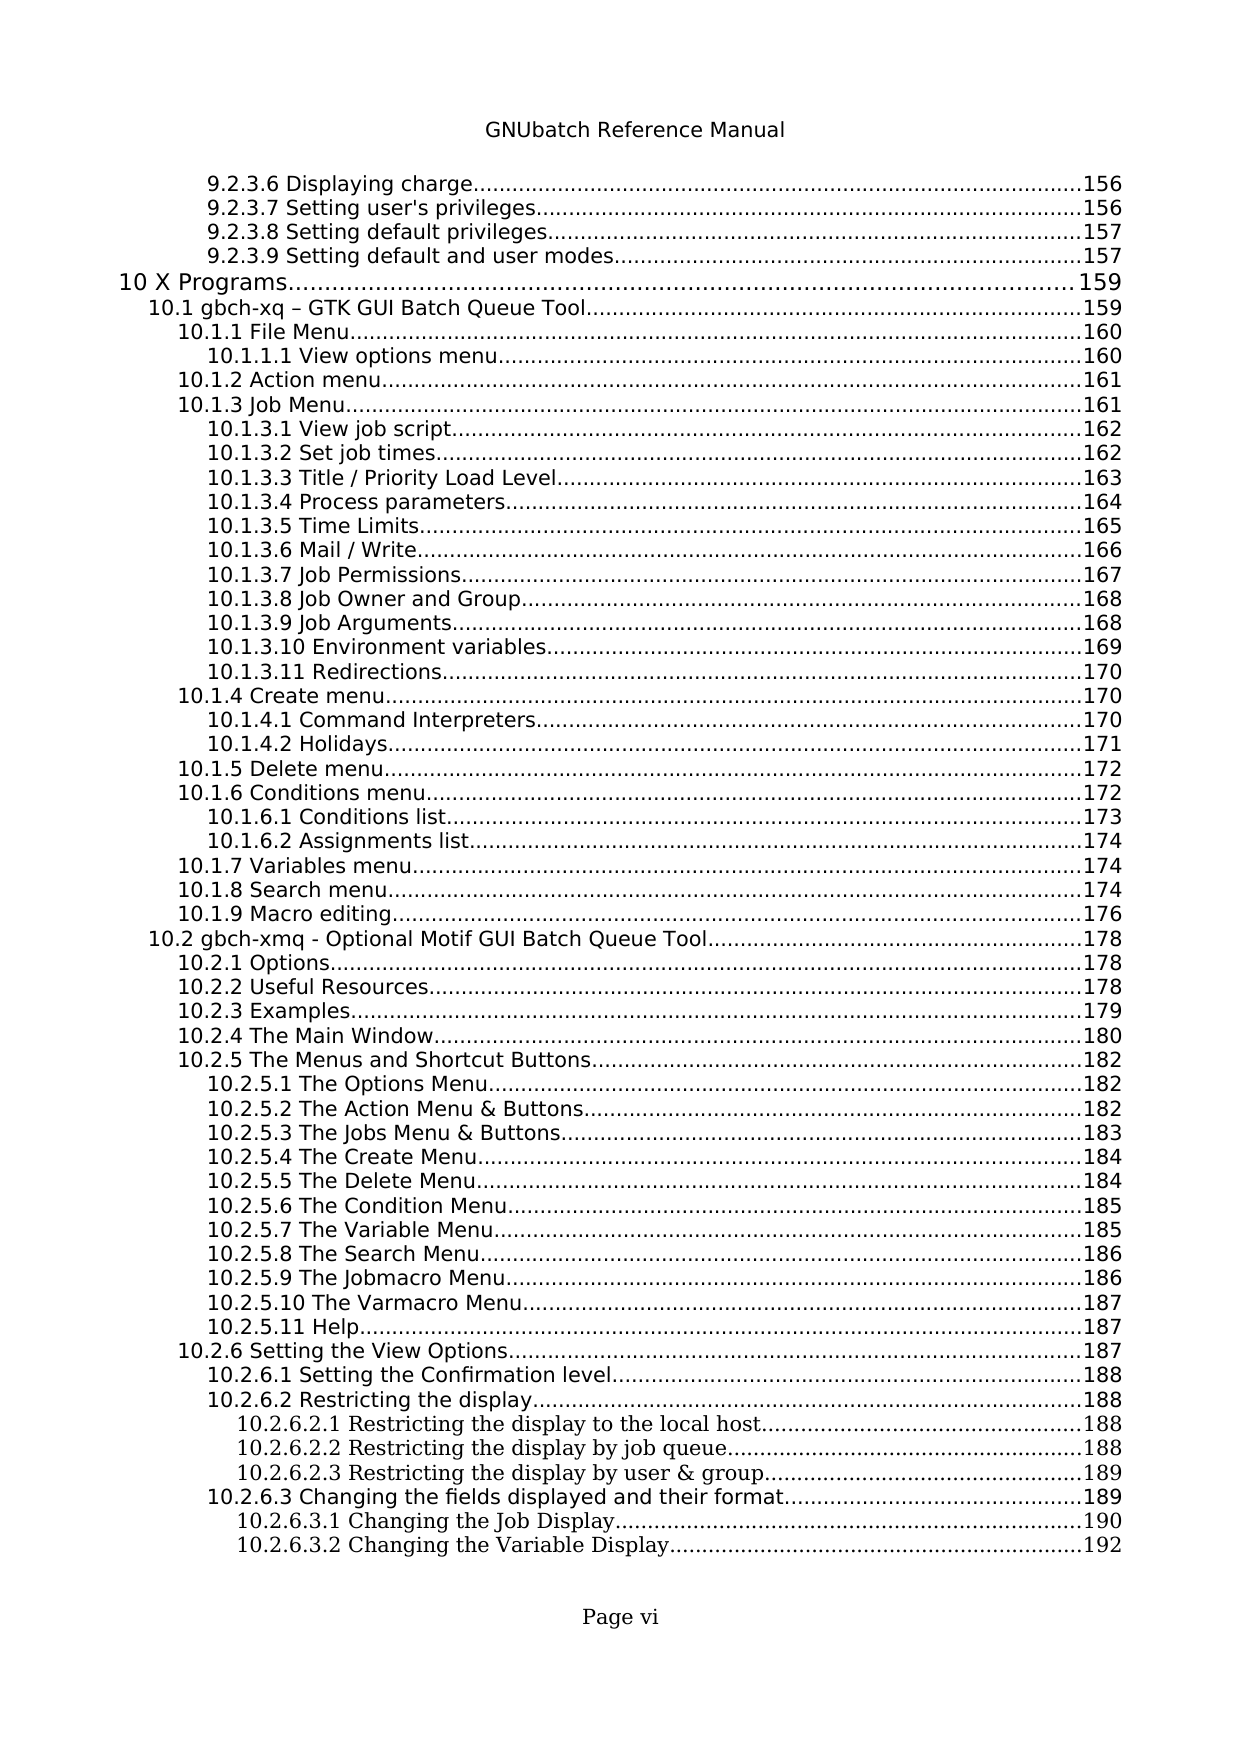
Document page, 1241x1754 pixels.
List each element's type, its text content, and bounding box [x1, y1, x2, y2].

text 10.2.3 Examples 179 [177, 999, 1122, 1024]
text 10.1.3.8 Job Owner and Group 168 [207, 587, 1122, 611]
text 10.2.6.2.3 Restricting the display by user & group 189 [236, 1461, 1122, 1485]
text 10.1.2 Action menu 161 [177, 368, 1122, 393]
text 10.2.6 Setting the View Options 187 [177, 1339, 1122, 1364]
text 10.1.3.4 Process parameters 164 [207, 490, 1122, 514]
text 10.1.4.1 Command Interpreters 170 [207, 708, 1122, 733]
text 9.2.3.9 Setting default and user modes 157 [207, 245, 1122, 269]
text 10.2.5.8 The Search Menu 186 [207, 1242, 1122, 1267]
text 10.2.6.3.1 Changing the Job Display 190 [236, 1509, 1122, 1533]
text 10.2.6.3.2 Changing the Variable Display 192 [236, 1533, 1122, 1558]
text 10.1.3.2 Set job times 162 [207, 441, 1122, 466]
text 10.2.1 Options 178 [177, 951, 1122, 975]
text 10.2.5.11 Help 187 [207, 1315, 1122, 1339]
text 10.1.1 File Menu 160 [177, 320, 1122, 344]
text 10.2.6.3 Changing the fields displayed and their format. 189 [207, 1485, 1122, 1509]
text 10.2.2 Useful Resources 178 [177, 975, 1122, 999]
text 9.2.3.6 Displaying charge 156 [207, 172, 1122, 196]
text 10.1.5 Delete menu 172 [177, 757, 1122, 781]
text 10.2.5.9 The Jobmacro Menu 186 [207, 1267, 1122, 1291]
text 10.1.4.2 Holidays 171 [207, 733, 1122, 757]
text 10.2.5.3 The Jobs Menu & Buttons 183 [207, 1121, 1122, 1145]
text 10.1.7 Variables menu 174 [177, 854, 1122, 878]
text 10.1.3 Job Menu 161 [177, 393, 1122, 417]
text 10.1.4 Create menu 170 [177, 684, 1122, 708]
text 10.1.3.9 Job Arguments 168 [207, 611, 1122, 636]
text 10 X Programs 159 [118, 269, 1122, 296]
text 10.2 gbch-xmq - Optional Motif GUI Batch Queue Tool 178 [148, 927, 1122, 951]
text 10.1.8 Search menu 174 [177, 878, 1122, 902]
text 10.2.5.1 The Options Menu 182 [207, 1072, 1122, 1097]
text 9.2.3.8 Setting default privileges 157 [207, 220, 1122, 245]
text 10.2.5.10 The Varmacro Menu 187 [207, 1291, 1122, 1315]
text 10.2.4 The Main Window 180 [177, 1024, 1122, 1048]
text 10.2.5.4 The Create Menu 184 [207, 1145, 1122, 1169]
text 10.2.5 The Menus and Shortcut Buttons 182 [177, 1048, 1122, 1072]
text 10.1.3.1 View job script 162 [207, 417, 1122, 441]
text 10.2.5.2 The Action Menu & Buttons 182 [207, 1097, 1122, 1121]
text 10.2.6.2 Restricting the display 188 [207, 1388, 1122, 1412]
text 10.2.5.7 The Variable Menu 185 [207, 1218, 1122, 1242]
text 10.1 gbch-xq – GTK GUI Batch Queue Tool 159 [148, 296, 1122, 320]
text 10.2.6.2.2 Restricting the display by job queue 188 [236, 1436, 1122, 1461]
text 10.1.6 Conditions menu 172 [177, 781, 1122, 805]
text 10.1.3.6 Mail / Write 166 [207, 538, 1122, 563]
text 10.2.5.5 The Delete Menu 184 [207, 1169, 1122, 1194]
text 10.1.6.2 Assignments list 174 [207, 830, 1122, 854]
text 10.2.5.6 The Condition Menu 185 [207, 1194, 1122, 1218]
text 10.2.6.1 Setting the Confirmation level 188 [207, 1364, 1122, 1388]
text 10.1.3.3 Title / Priority Load Level 163 [207, 466, 1122, 490]
text 10.1.1.1 View options menu 160 [207, 344, 1122, 368]
text 10.1.3.11 Redirections 170 [207, 660, 1122, 684]
text 10.1.6.1 Conditions list 173 [207, 805, 1122, 830]
text 10.2.6.2.1 Restricting the display to the local host 188 [236, 1412, 1122, 1436]
text 9.2.3.7 Setting user's privileges 156 [207, 196, 1122, 220]
text 10.1.9 Macro editing 176 [177, 902, 1122, 927]
text 10.1.3.5 Time Limits 165 [207, 514, 1122, 538]
text 10.1.3.10 Environment variables 169 [207, 636, 1122, 660]
text 10.1.3.7 Job Permissions 167 [207, 563, 1122, 587]
